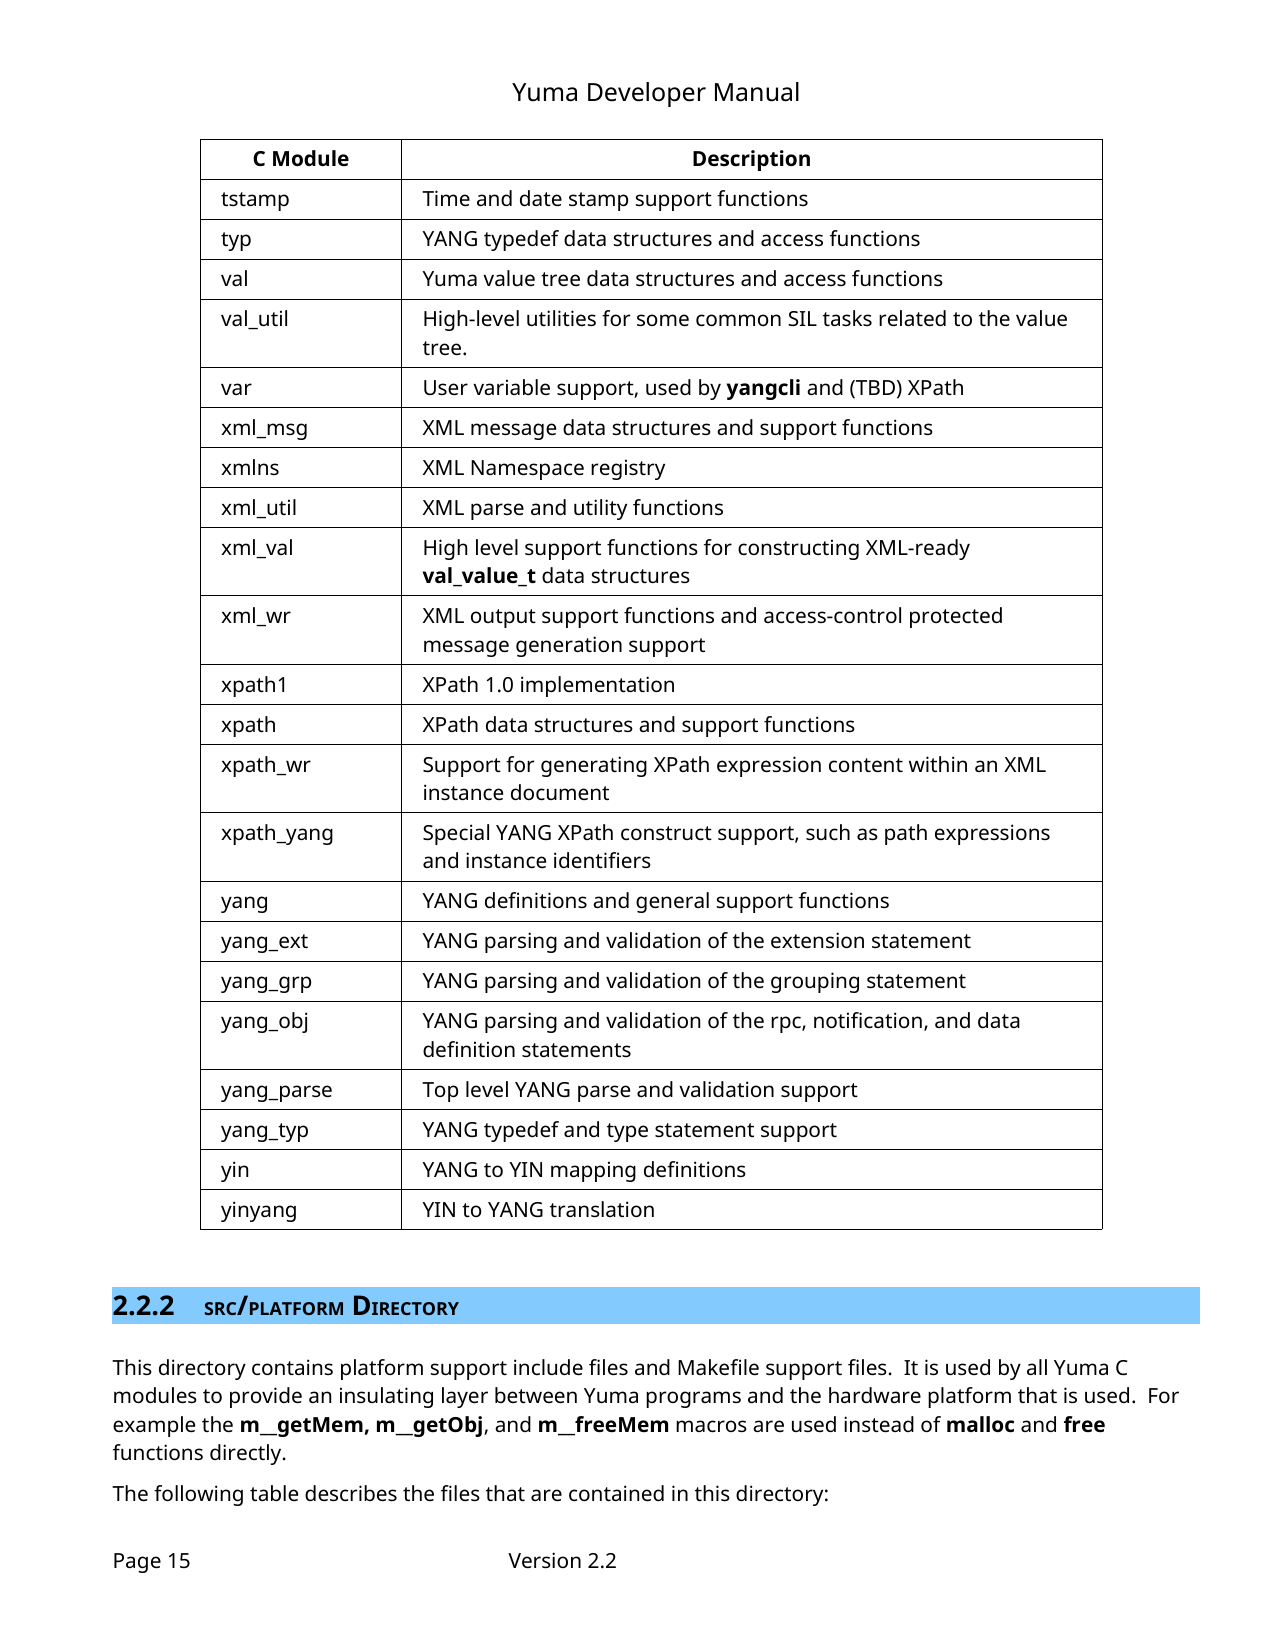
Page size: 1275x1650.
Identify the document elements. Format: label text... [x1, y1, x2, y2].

table_cell yang_typ [201, 1110, 401, 1149]
table_cell xpath [201, 705, 401, 744]
table_cell xpath_wr [201, 745, 401, 812]
table_cell xml_val [201, 528, 401, 595]
table_cell YANG typedef and type statement support [402, 1110, 1102, 1149]
table_cell XML output support functions and access-control protected message generation support [402, 596, 1102, 664]
table_cell yin [201, 1150, 401, 1189]
table_cell YANG parsing and validation of the extension statement [402, 922, 1102, 961]
table_cell var [201, 368, 401, 407]
table_header Description [402, 140, 1102, 178]
table_cell typ [201, 220, 401, 258]
table_cell XML message data structures and support functions [402, 408, 1102, 447]
table_cell XPath 1.0 implementation [402, 665, 1102, 704]
text The following table describes the files that are contained in this directory: [112, 1479, 1200, 1508]
table_cell val_util [201, 300, 401, 367]
table_cell Time and date stamp support functions [402, 180, 1102, 218]
table_cell High-level utilities for some common SIL tasks related to the value tree. [402, 300, 1102, 367]
table_cell YANG to YIN mapping definitions [402, 1150, 1102, 1189]
table_cell yang_grp [201, 962, 401, 1001]
table_cell YANG definitions and general support functions [402, 882, 1102, 921]
table_cell Top level YANG parse and validation support [402, 1070, 1102, 1109]
table_cell yang_ext [201, 922, 401, 961]
table_cell yang_obj [201, 1002, 401, 1069]
table_cell XPath data structures and support functions [402, 705, 1102, 744]
table_cell yinyang [201, 1190, 401, 1229]
table_cell xpath_yang [201, 813, 401, 881]
text This directory contains platform support include files and Makefile support files. It is used by all Yuma C modules to provide an insulating layer between Yuma programs and the hardware platform that is used. For example the m__getMem, m__getObj, and m__freeMem macros are used instead of malloc and free functions directly. [112, 1353, 1200, 1467]
table_cell val [201, 260, 401, 298]
table_cell yang [201, 882, 401, 921]
table_cell yang_parse [201, 1070, 401, 1109]
table_cell xmlns [201, 448, 401, 487]
table_cell xml_msg [201, 408, 401, 447]
table_cell tstamp [201, 180, 401, 218]
table_cell YANG parsing and validation of the rpc, notification, and data definition statements [402, 1002, 1102, 1069]
table_cell xml_util [201, 488, 401, 527]
table_cell High level support functions for constructing XML-ready val_value_t data structures [402, 528, 1102, 595]
table_cell YANG parsing and validation of the grouping statement [402, 962, 1102, 1001]
subtitle src/platform Directory [112, 1287, 1200, 1324]
table_cell XML Namespace registry [402, 448, 1102, 487]
table_cell Support for generating XPath expression content within an XML instance document [402, 745, 1102, 812]
table_cell User variable support, used by yangcli and (TBD) XPath [402, 368, 1102, 407]
table_cell YANG typedef data structures and access functions [402, 220, 1102, 258]
table_cell XML parse and utility functions [402, 488, 1102, 527]
table_cell Special YANG XPath construct support, such as path expressions and instance identifiers [402, 813, 1102, 881]
table_cell Yuma value tree data structures and access functions [402, 260, 1102, 298]
table_cell xml_wr [201, 596, 401, 664]
table_cell YIN to YANG translation [402, 1190, 1102, 1229]
table_cell xpath1 [201, 665, 401, 704]
table_header C Module [201, 140, 401, 178]
